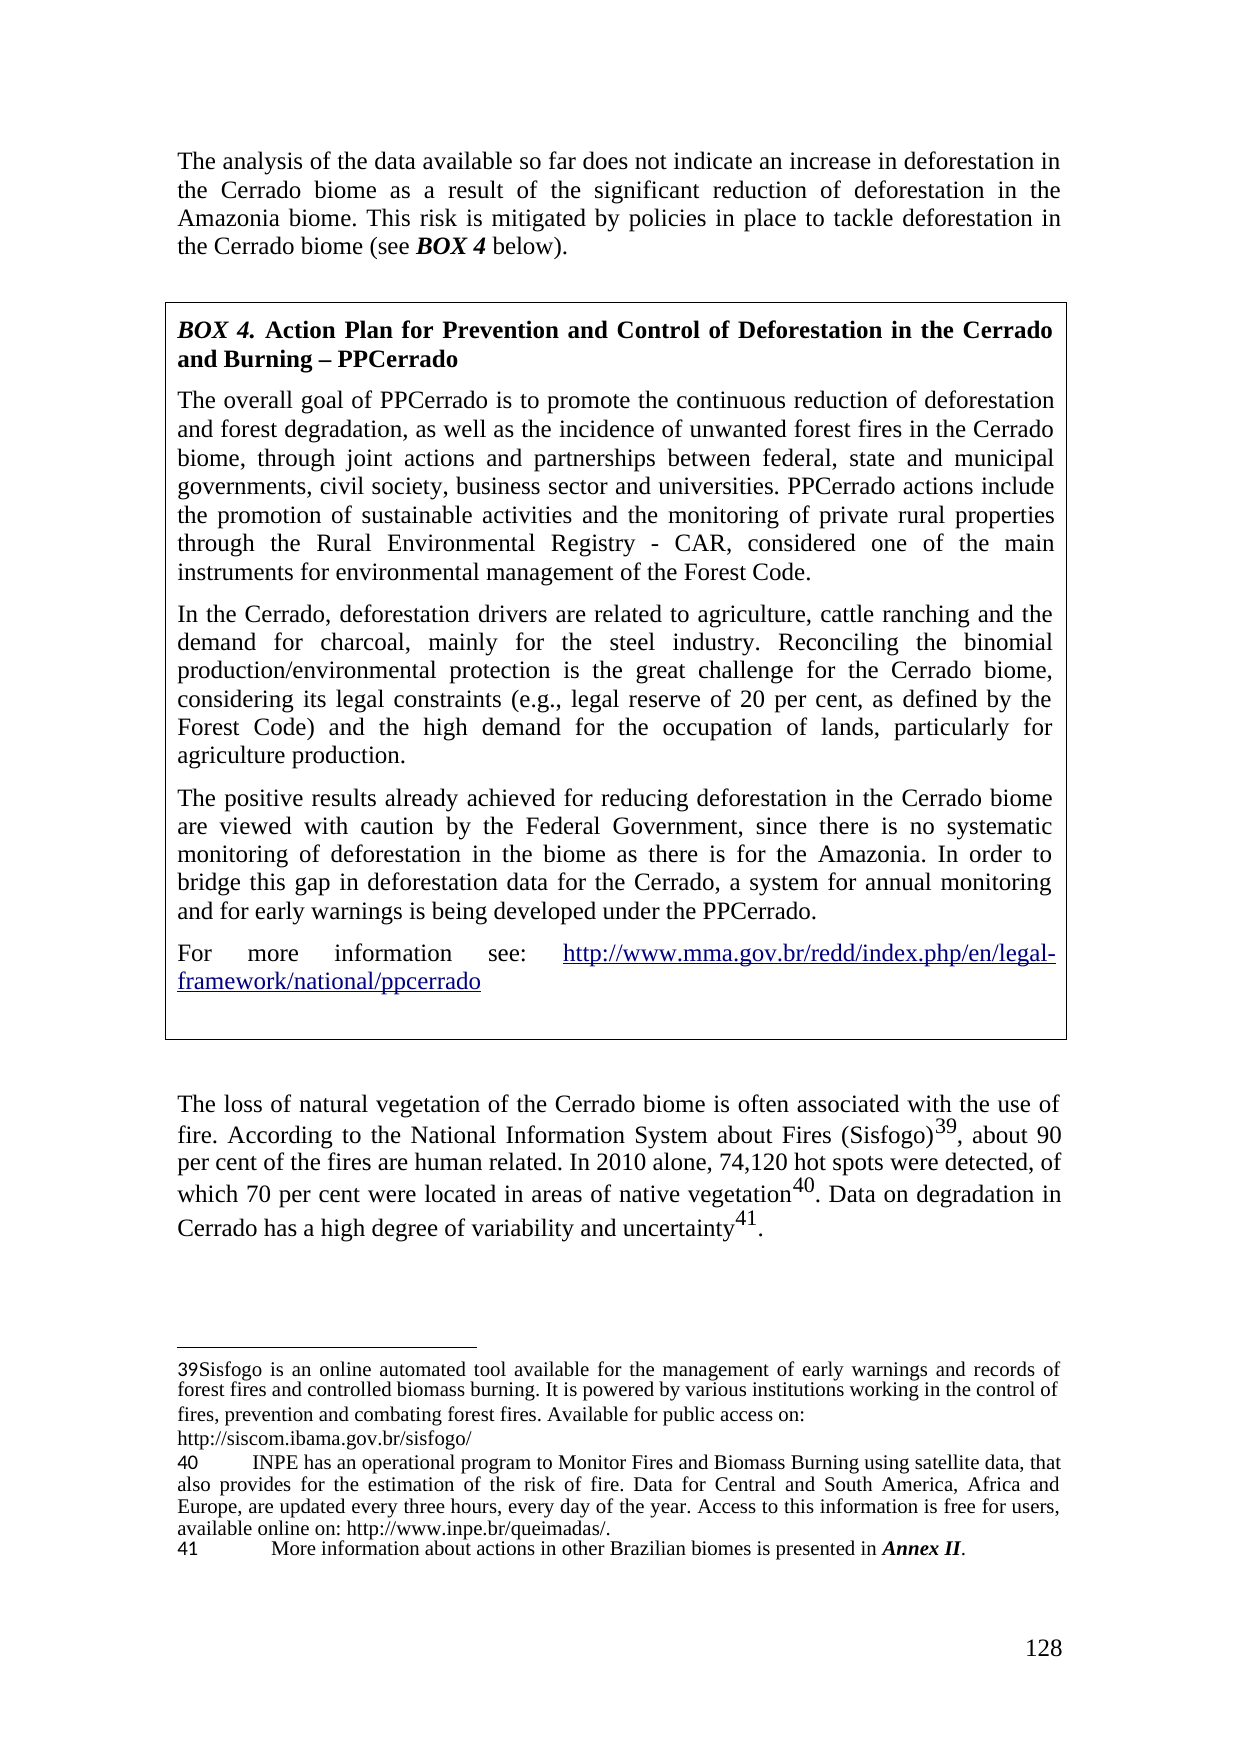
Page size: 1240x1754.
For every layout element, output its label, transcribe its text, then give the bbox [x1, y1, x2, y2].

text The overall goal of PPCerrado is to promote the continuous reduction of deforestation and forest degradation, as well as the incidence of unwanted forest fires in the Cerrado biome, through joint actions and partnerships between federal, state and municipal governments, civil society, business sector and universities. PPCerrado actions include the promotion of sustainable activities and the monitoring of private rural properties through the Rural Environmental Registry - CAR, considered one of the main instruments for environmental management of the Forest Code. [177, 386, 1056, 586]
text In the Cerrado, deforestation drivers are related to agriculture, cattle ranching and the demand for charcoal, mainly for the steel industry. Reconciling the binomial production/environmental protection is the great challenge for the Cerrado biome, considering its legal constraints (e.g., legal reserve of 20 per cent, as defined by the Forest Code) and the high demand for the occupation of lands, particularly for agriculture production. [177, 600, 1053, 769]
list INPE has an operational program to Monitor Fires and Biomass Burning using satellite data, that also provides for the estimation of the risk of fire. Data for Central and South America, Africa and Europe, are updated every three hours, every day of the year. Access to this information is free for users, available online on: http://www.inpe.br/queimadas/. [177, 1451, 1062, 1540]
text BOX 4. Action Plan for Prevention and Control of Deforestation in the Cerrado and Burning – PPCerrado [177, 317, 1053, 372]
list More information about actions in other Brazilian biomes is presented in Annex II. [177, 1540, 1089, 1559]
text The loss of natural vegetation of the Cerrado biome is often associated with the use of fire. According to the National Information System about Fires (Sisfogo)39, about 90 per cent of the fires are human related. In 2010 alone, 74,120 hot spots were detected, of which 70 per cent were located in areas of native vegetation40. Data on degradation in Cerrado has a high degree of variability and uncertainty41. [177, 1092, 1062, 1244]
text The analysis of the data available so far does not indicate an increase in deforestation in the Cerrado biome as a result of the significant reduction of deforestation in the Amazonia biome. This risk is mitigated by policies in place to tackle deforestation in the Cerrado biome (see BOX 4 below). [177, 147, 1062, 260]
text 128 [1025, 1633, 1089, 1661]
text The positive results already achieved for reducing deforestation in the Cerrado biome are viewed with caution by the Federal Government, since there is no systematic monitoring of deforestation in the biome as there is for the Amazonia. In order to bridge this gap in deforestation data for the Cerrado, a system for annual monitoring and for early warnings is being developed under the PPCerrado. [177, 783, 1053, 924]
text fires, prevention and combating forest fires. Available for public access on: http://siscom.ibama.gov.br/sisfogo/ [177, 1403, 1062, 1449]
text For more information see: http://www.mma.gov.br/redd/index.php/en/legal-framework/national/ppcerrado [177, 939, 1056, 994]
list Sisfogo is an online automated tool available for the management of early warnings and records of forest fires and controlled biomass burning. It is powered by various institutions working in the control of [177, 1360, 1062, 1401]
